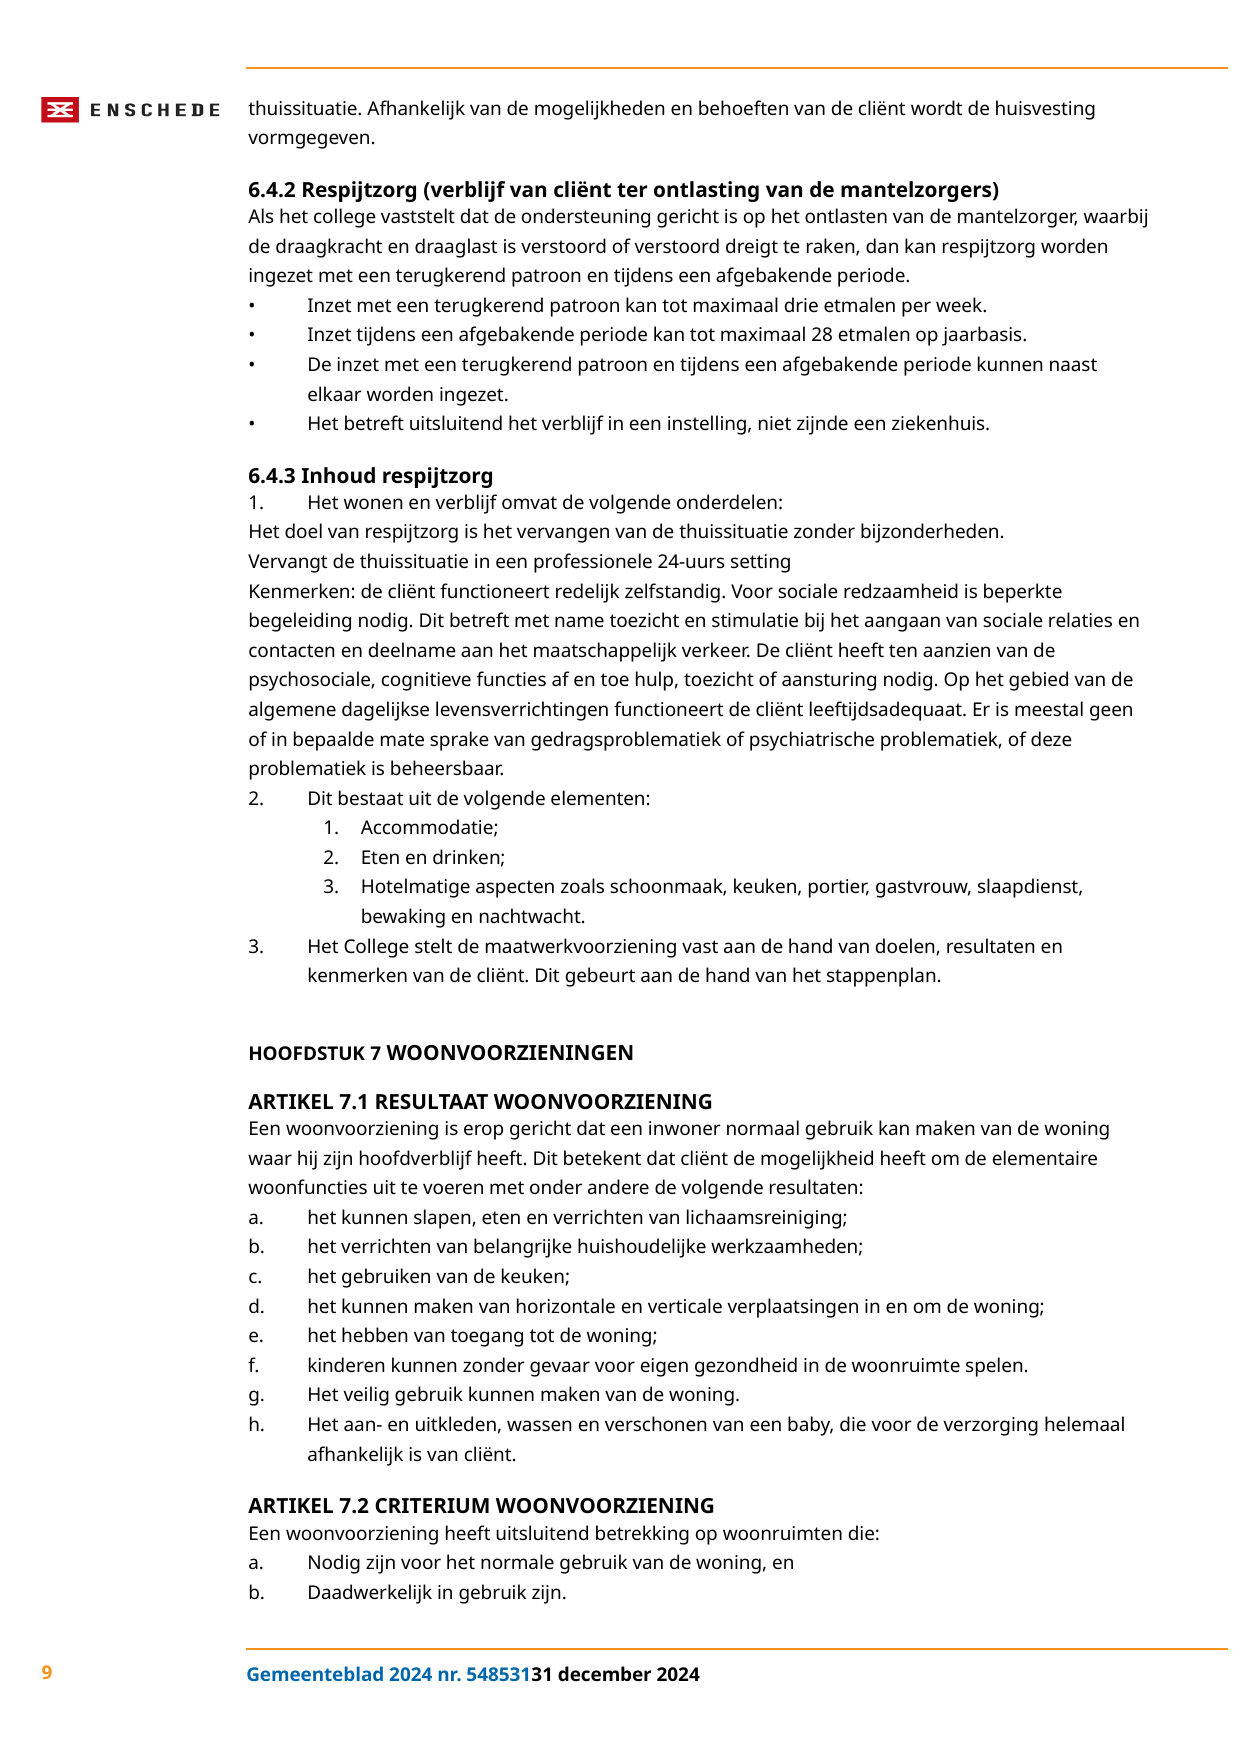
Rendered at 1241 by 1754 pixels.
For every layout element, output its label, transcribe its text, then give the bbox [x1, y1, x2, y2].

list Het aan- en uitkleden, wassen en verschonen van een baby, die voor de verzorging helemaal afhankelijk is van cliënt. [248, 1411, 1152, 1467]
text 6.4.2 Respijtzorg (verblijf van cliënt ter ontlasting van de mantelzorgers) [248, 175, 1152, 203]
text ARTIKEL 7.1 RESULTAAT WOONVOORZIENING [248, 1087, 1152, 1115]
list Inzet met een terugkerend patroon kan tot maximaal drie etmalen per week. [248, 292, 1152, 318]
list Inzet tijdens een afgebakende periode kan tot maximaal 28 etmalen op jaarbasis. [248, 322, 1152, 347]
list het kunnen maken van horizontale en verticale verplaatsingen in en om de woning; [248, 1293, 1152, 1319]
list kinderen kunnen zonder gevaar voor eigen gezondheid in de woonruimte spelen. [248, 1352, 1152, 1378]
text 6.4.3 Inhoud respijtzorg [248, 461, 1152, 489]
text Vervangt de thuissituatie in een professionele 24-uurs setting [248, 548, 1152, 574]
text Een woonvoorziening is erop gericht dat een inwoner normaal gebruik kan maken van de woning waar hij zijn hoofdverblijf heeft. Dit betekent dat cliënt de mogelijkheid heeft om de elementaire woonfuncties uit te voeren met onder andere de volgende resultaten: [248, 1115, 1152, 1200]
list Hotelmatige aspecten zoals schoonmaak, keuken, portier, gastvrouw, slaapdienst, bewaking en nachtwacht. [323, 874, 1152, 929]
text HOOFDSTUK 7 WOONVOORZIENINGEN [248, 1038, 1152, 1066]
text Een woonvoorziening heeft uitsluitend betrekking op woonruimten die: [248, 1520, 1152, 1545]
list Daadwerkelijk in gebruik zijn. [248, 1579, 1152, 1604]
list het hebben van toegang tot de woning; [248, 1322, 1152, 1348]
list Het veilig gebruik kunnen maken van de woning. [248, 1382, 1152, 1407]
list Het betreft uitsluitend het verblijf in een instelling, niet zijnde een ziekenhuis. [248, 410, 1152, 436]
list Het wonen en verblijf omvat de volgende onderdelen: [248, 489, 1152, 515]
text thuissituatie. Afhankelijk van de mogelijkheden en behoeften van de cliënt wordt de huisvesting vormgegeven. [248, 95, 1152, 150]
list De inzet met een terugkerend patroon en tijdens een afgebakende periode kunnen naast elkaar worden ingezet. [248, 351, 1152, 406]
list het verrichten van belangrijke huishoudelijke werkzaamheden; [248, 1234, 1152, 1259]
list Accommodatie; [323, 814, 1152, 840]
list Eten en drinken; [323, 844, 1152, 870]
text Kenmerken: de cliënt functioneert redelijk zelfstandig. Voor sociale redzaamheid is beperkte begeleiding nodig. Dit betreft met name toezicht en stimulatie bij het aangaan van sociale relaties en contacten en deelname aan het maatschappelijk verkeer. De cliënt heeft ten aanzien van de psychosociale, cognitieve functies af en toe hulp, toezicht of aansturing nodig. Op het gebied van de algemene dagelijkse levensverrichtingen functioneert de cliënt leeftijdsadequaat. Er is meestal geen of in bepaalde mate sprake van gedragsproblematiek of psychiatrische problematiek, of deze problematiek is beheersbaar. [248, 578, 1152, 781]
text Het doel van respijtzorg is het vervangen van de thuissituatie zonder bijzonderheden. [248, 519, 1152, 544]
list Nodig zijn voor het normale gebruik van de woning, en [248, 1549, 1152, 1575]
list het kunnen slapen, eten en verrichten van lichaamsreiniging; [248, 1204, 1152, 1230]
picture [41, 47, 231, 172]
text ARTIKEL 7.2 CRITERIUM WOONVOORZIENING [248, 1491, 1152, 1520]
list Het College stelt de maatwerkvoorziening vast aan de hand van doelen, resultaten en kenmerken van de cliënt. Dit gebeurt aan de hand van het stappenplan. [248, 933, 1152, 988]
list het gebruiken van de keuken; [248, 1263, 1152, 1289]
list Dit bestaat uit de volgende elementen: [248, 785, 1152, 811]
text Als het college vaststelt dat de ondersteuning gericht is op het ontlasten van de mantelzorger, waarbij de draagkracht en draaglast is verstoord of verstoord dreigt te raken, dan kan respijtzorg worden ingezet met een terugkerend patroon en tijdens een afgebakende periode. [248, 203, 1152, 288]
